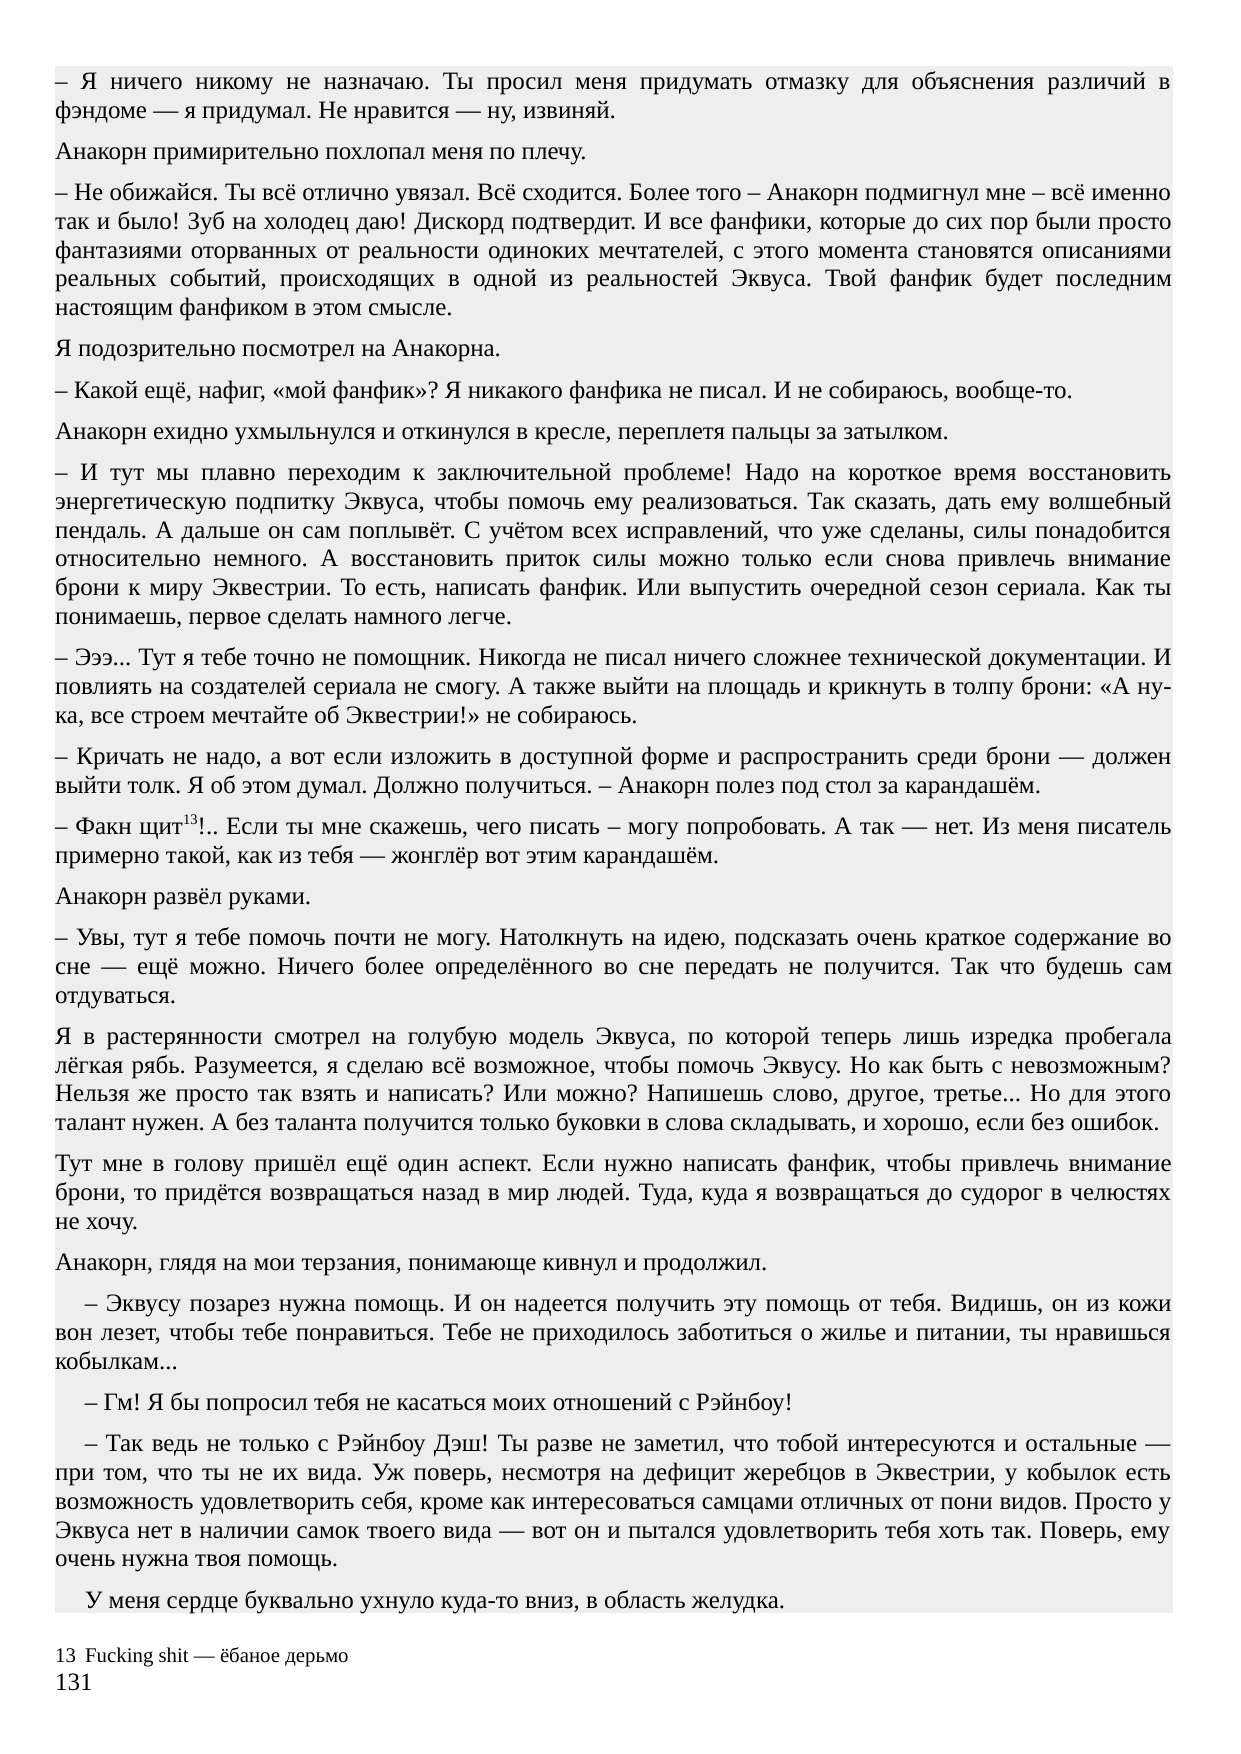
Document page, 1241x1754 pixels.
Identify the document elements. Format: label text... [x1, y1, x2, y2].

text Анакорн, глядя на мои терзания, понимающе кивнул и продолжил. [55, 1247, 1173, 1276]
text Анакорн развёл руками. [55, 881, 1173, 910]
text Fucking shit — ёбаное дерьмо [55, 1642, 1173, 1667]
text Тут мне в голову пришёл ещё один аспект. Если нужно написать фанфик, чтобы привлечь внимание брони, то придётся возвращаться назад в мир людей. Туда, куда я возвращаться до судорог в челюстях не хочу. [55, 1148, 1173, 1235]
text – Какой ещё, нафиг, «мой фанфик»? Я никакого фанфика не писал. И не собираюсь, вообще-то. [55, 375, 1173, 403]
text – Так ведь не только с Рэйнбоу Дэш! Ты разве не заметил, что тобой интересуются и остальные — при том, что ты не их вида. Уж поверь, несмотря на дефицит жеребцов в Эквестрии, у кобылок есть возможность удовлетворить себя, кроме как интересоваться самцами отличных от пони видов. Просто у Эквуса нет в наличии самок твоего вида — вот он и пытался удовлетворить тебя хоть так. Поверь, ему очень нужна твоя помощь. [55, 1428, 1173, 1572]
text – Гм! Я бы попросил тебя не касаться моих отношений с Рэйнбоу! [55, 1387, 1173, 1416]
text – Увы, тут я тебе помочь почти не могу. Натолкнуть на идею, подсказать очень краткое содержание во сне — ещё можно. Ничего более определённого во сне передать не получится. Так что будешь сам отдуваться. [55, 922, 1173, 1008]
text Анакорн примирительно похлопал меня по плечу. [55, 136, 1173, 165]
text – Факн щит!.. Если ты мне скажешь, чего писать – могу попробовать. А так — нет. Из меня писатель примерно такой, как из тебя — жонглёр вот этим карандашём. [55, 811, 1173, 868]
text – И тут мы плавно переходим к заключительной проблеме! Надо на короткое время восстановить энергетическую подпитку Эквуса, чтобы помочь ему реализоваться. Так сказать, дать ему волшебный пендаль. А дальше он сам поплывёт. С учётом всех исправлений, что уже сделаны, силы понадобится относительно немного. А восстановить приток силы можно только если снова привлечь внимание брони к миру Эквестрии. То есть, написать фанфик. Или выпустить очередной сезон сериала. Как ты понимаешь, первое сделать намного легче. [55, 457, 1173, 630]
text – Я ничего никому не назначаю. Ты просил меня придумать отмазку для объяснения различий в фэндоме — я придумал. Не нравится — ну, извиняй. [55, 66, 1173, 123]
text Анакорн ехидно ухмыльнулся и откинулся в кресле, переплетя пальцы за затылком. [55, 416, 1173, 445]
text Я в растерянности смотрел на голубую модель Эквуса, по которой теперь лишь изредка пробегала лёгкая рябь. Разумеется, я сделаю всё возможное, чтобы помочь Эквусу. Но как быть с невозможным? Нельзя же просто так взять и написать? Или можно? Напишешь слово, другое, третье... Но для этого талант нужен. А без таланта получится только буковки в слова складывать, и хорошо, если без ошибок. [55, 1021, 1173, 1136]
text Я подозрительно посмотрел на Анакорна. [55, 333, 1173, 362]
text – Кричать не надо, а вот если изложить в доступной форме и распространить среди брони — должен выйти толк. Я об этом думал. Должно получиться. – Анакорн полез под стол за карандашём. [55, 741, 1173, 798]
text У меня сердце буквально ухнуло куда-то вниз, в область желудка. [55, 1585, 1173, 1613]
text – Эээ... Тут я тебе точно не помощник. Никогда не писал ничего сложнее технической документации. И повлиять на создателей сериала не смогу. А также выйти на площадь и крикнуть в толпу брони: «А ну-ка, все строем мечтайте об Эквестрии!» не собираюсь. [55, 642, 1173, 728]
text – Эквусу позарез нужна помощь. И он надеется получить эту помощь от тебя. Видишь, он из кожи вон лезет, чтобы тебе понравиться. Тебе не приходилось заботиться о жилье и питании, ты нравишься кобылкам... [55, 1288, 1173, 1375]
text – Не обижайся. Ты всё отлично увязал. Всё сходится. Более того – Анакорн подмигнул мне – всё именно так и было! Зуб на холодец даю! Дискорд подтвердит. И все фанфики, которые до сих пор были просто фантазиями оторванных от реальности одиноких мечтателей, с этого момента становятся описаниями реальных событий, происходящих в одной из реальностей Эквуса. Твой фанфик будет последним настоящим фанфиком в этом смысле. [55, 177, 1173, 321]
